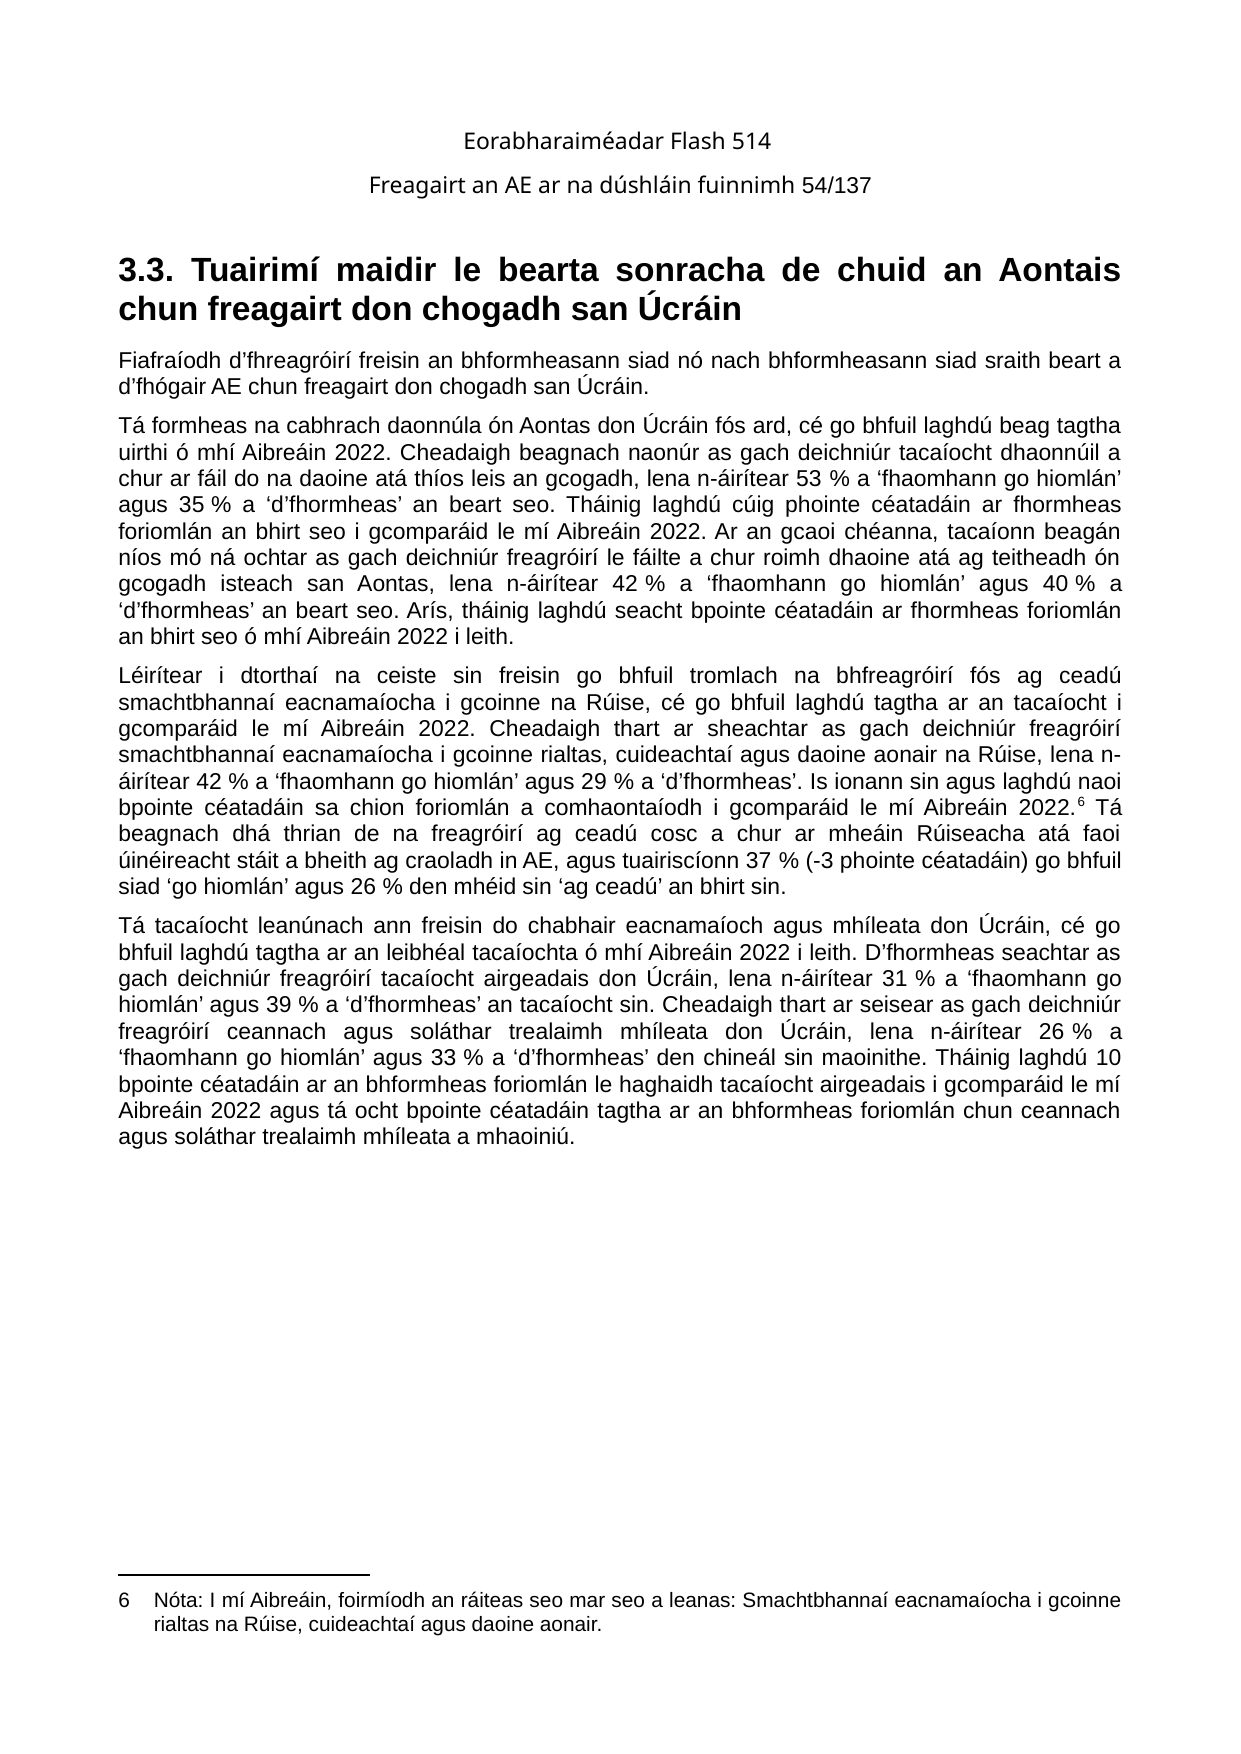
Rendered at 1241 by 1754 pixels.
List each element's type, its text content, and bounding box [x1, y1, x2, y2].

text Fiafraíodh d’fhreagróirí freisin an bhformheasann siad nó nach bhformheasann siad sraith beart a d’fhógair AE chun freagairt don chogadh san Úcráin. [118, 347, 1122, 399]
text Nóta: I mí Aibreáin, foirmíodh an ráiteas seo mar seo a leanas: Smachtbhannaí eacnamaíocha i gcoinne rialtas na Rúise, cuideachtaí agus daoine aonair. [118, 1588, 1122, 1636]
text Léirítear i dtorthaí na ceiste sin freisin go bhfuil tromlach na bhfreagróirí fós ag ceadú smachtbhannaí eacnamaíocha i gcoinne na Rúise, cé go bhfuil laghdú tagtha ar an tacaíocht i gcomparáid le mí Aibreáin 2022. Cheadaigh thart ar sheachtar as gach deichniúr freagróirí smachtbhannaí eacnamaíocha i gcoinne rialtas, cuideachtaí agus daoine aonair na Rúise, lena n-áirítear 42 % a ‘fhaomhann go hiomlán’ agus 29 % a ‘d’fhormheas’. Is ionann sin agus laghdú naoi bpointe céatadáin sa chion foriomlán a comhaontaíodh i gcomparáid le mí Aibreáin 2022. Tá beagnach dhá thrian de na freagróirí ag ceadú cosc a chur ar mheáin Rúiseacha atá faoi úinéireacht stáit a bheith ag craoladh in AE, agus tuairiscíonn 37 % (-3 phointe céatadáin) go bhfuil siad ‘go hiomlán’ agus 26 % den mhéid sin ‘ag ceadú’ an bhirt sin. [118, 662, 1122, 899]
text Tá formheas na cabhrach daonnúla ón Aontas don Úcráin fós ard, cé go bhfuil laghdú beag tagtha uirthi ó mhí Aibreáin 2022. Cheadaigh beagnach naonúr as gach deichniúr tacaíocht dhaonnúil a chur ar fáil do na daoine atá thíos leis an gcogadh, lena n-áirítear 53 % a ‘fhaomhann go hiomlán’ agus 35 % a ‘d’fhormheas’ an beart seo. Tháinig laghdú cúig phointe céatadáin ar fhormheas foriomlán an bhirt seo i gcomparáid le mí Aibreáin 2022. Ar an gcaoi chéanna, tacaíonn beagán níos mó ná ochtar as gach deichniúr freagróirí le fáilte a chur roimh dhaoine atá ag teitheadh ón gcogadh isteach san Aontas, lena n-áirítear 42 % a ‘fhaomhann go hiomlán’ agus 40 % a ‘d’fhormheas’ an beart seo. Arís, tháinig laghdú seacht bpointe céatadáin ar fhormheas foriomlán an bhirt seo ó mhí Aibreáin 2022 i leith. [118, 412, 1122, 649]
subtitle 3.3. Tuairimí maidir le bearta sonracha de chuid an Aontais chun freagairt don chogadh san Úcráin [118, 250, 1122, 328]
text Tá tacaíocht leanúnach ann freisin do chabhair eacnamaíoch agus mhíleata don Úcráin, cé go bhfuil laghdú tagtha ar an leibhéal tacaíochta ó mhí Aibreáin 2022 i leith. D’fhormheas seachtar as gach deichniúr freagróirí tacaíocht airgeadais don Úcráin, lena n-áirítear 31 % a ‘fhaomhann go hiomlán’ agus 39 % a ‘d’fhormheas’ an tacaíocht sin. Cheadaigh thart ar seisear as gach deichniúr freagróirí ceannach agus soláthar trealaimh mhíleata don Úcráin, lena n-áirítear 26 % a ‘fhaomhann go hiomlán’ agus 33 % a ‘d’fhormheas’ den chineál sin maoinithe. Tháinig laghdú 10 bpointe céatadáin ar an bhformheas foriomlán le haghaidh tacaíocht airgeadais i gcomparáid le mí Aibreáin 2022 agus tá ocht bpointe céatadáin tagtha ar an bhformheas foriomlán chun ceannach agus soláthar trealaimh mhíleata a mhaoiniú. [118, 912, 1122, 1149]
